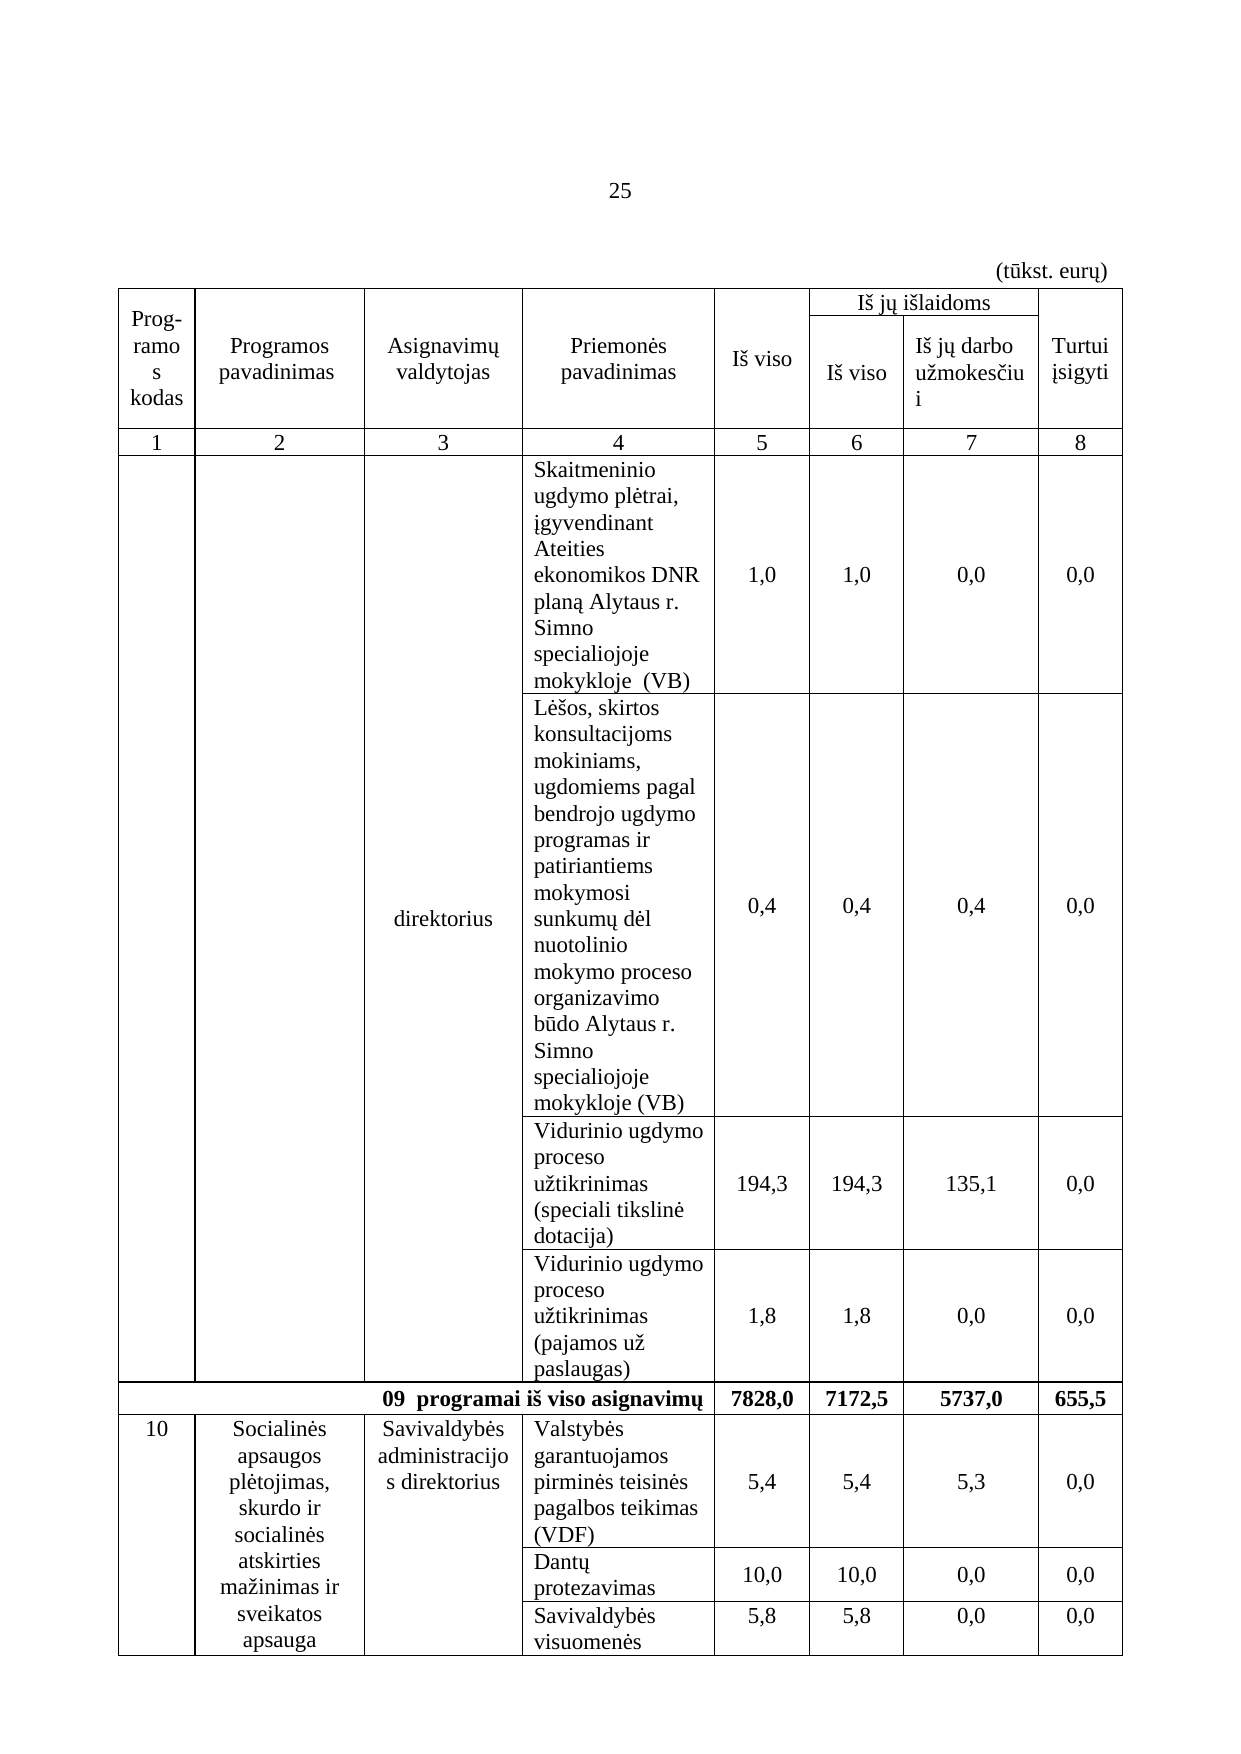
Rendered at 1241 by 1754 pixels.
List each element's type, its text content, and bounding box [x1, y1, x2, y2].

table_cell 0,0 [1039, 1117, 1122, 1249]
table_cell Iš jų darbo užmokesčiui [904, 316, 1038, 427]
table_cell 5737,0 [904, 1383, 1038, 1414]
table_cell 0,4 [715, 694, 809, 1116]
table_cell 10,0 [715, 1548, 809, 1601]
table_cell Iš jų išlaidoms [810, 289, 1038, 315]
table_cell 0,0 [1039, 1250, 1122, 1381]
table_cell 7172,5 [810, 1383, 903, 1414]
table_cell 5,3 [904, 1415, 1038, 1547]
table_cell Prog-ramos kodas [119, 289, 194, 427]
table_cell Iš viso [810, 316, 903, 427]
table_cell Priemonės pavadinimas [523, 289, 714, 427]
table_cell 09 programai iš viso asignavimų [119, 1383, 714, 1414]
table_cell 135,1 [904, 1117, 1038, 1249]
table_cell 0,4 [904, 694, 1038, 1116]
table_cell 1,0 [810, 456, 903, 693]
table_cell 0,0 [1039, 456, 1122, 693]
table_cell 1,8 [715, 1250, 809, 1381]
table_header [118, 253, 195, 288]
table_cell Vidurinio ugdymo proceso užtikrinimas (pajamos už paslaugas) [523, 1250, 714, 1381]
table_cell Skaitmeninio ugdymo plėtrai, įgyvendinant Ateities ekonomikos DNR planą Alytaus r. Simno specialiojoje mokykloje (VB) [523, 456, 714, 693]
table_cell 1,0 [715, 456, 809, 693]
table_cell 0,4 [810, 694, 903, 1116]
table_cell Lėšos, skirtos konsultacijoms mokiniams, ugdomiems pagal bendrojo ugdymo programas ir patiriantiems mokymosi sunkumų dėl nuotolinio mokymo proceso organizavimo būdo Alytaus r. Simno specialiojoje mokykloje (VB) [523, 694, 714, 1116]
table_cell 8 [1039, 429, 1122, 455]
table_cell Vidurinio ugdymo proceso užtikrinimas (speciali tikslinė dotacija) [523, 1117, 714, 1249]
table_cell 5,8 [715, 1602, 809, 1654]
table_cell 7 [904, 429, 1038, 455]
table_cell 0,0 [904, 1250, 1038, 1381]
table_cell 0,0 [1039, 1548, 1122, 1601]
table_cell 194,3 [810, 1117, 903, 1249]
table_cell [196, 456, 364, 1381]
table_cell 5,4 [810, 1415, 903, 1547]
table_cell Asignavimų valdytojas [365, 289, 522, 427]
table_cell 5,8 [810, 1602, 903, 1654]
table_cell 0,0 [904, 1602, 1038, 1654]
table_cell 2 [196, 429, 364, 455]
table_header [522, 253, 715, 288]
table_cell 5 [715, 429, 809, 455]
table_cell 1,8 [810, 1250, 903, 1381]
table_cell Iš viso [715, 289, 809, 427]
table_cell 0,0 [1039, 694, 1122, 1116]
table_cell 6 [810, 429, 903, 455]
table_cell 194,3 [715, 1117, 809, 1249]
table_cell Savivaldybės administracijos direktorius [365, 1415, 522, 1654]
table_cell 10,0 [810, 1548, 903, 1601]
table_cell direktorius [365, 456, 522, 1381]
table_cell 0,0 [904, 456, 1038, 693]
table_cell Savivaldybės visuomenės [523, 1602, 714, 1654]
table_cell Dantų protezavimas [523, 1548, 714, 1601]
table_cell 4 [523, 429, 714, 455]
table_header [364, 253, 522, 288]
table_cell 5,4 [715, 1415, 809, 1547]
table_cell 3 [365, 429, 522, 455]
table_cell 0,0 [1039, 1415, 1122, 1547]
table_cell 655,5 [1039, 1383, 1122, 1414]
table_header (tūkst. eurų) [904, 253, 1122, 288]
table_header [195, 253, 364, 288]
table_cell Valstybės garantuojamos pirminės teisinės pagalbos teikimas (VDF) [523, 1415, 714, 1547]
table_cell Programos pavadinimas [196, 289, 364, 427]
table_cell Turtui įsigyti [1039, 289, 1122, 427]
table_cell [119, 456, 194, 1381]
table_header [715, 253, 809, 288]
table_cell 7828,0 [715, 1383, 809, 1414]
table_cell 10 [119, 1415, 194, 1654]
table_cell 1 [119, 429, 194, 455]
table_cell Socialinės apsaugos plėtojimas, skurdo ir socialinės atskirties mažinimas ir sveikatos apsauga [196, 1415, 364, 1654]
table_cell 0,0 [1039, 1602, 1122, 1654]
table_header [809, 253, 904, 288]
table_cell 0,0 [904, 1548, 1038, 1601]
